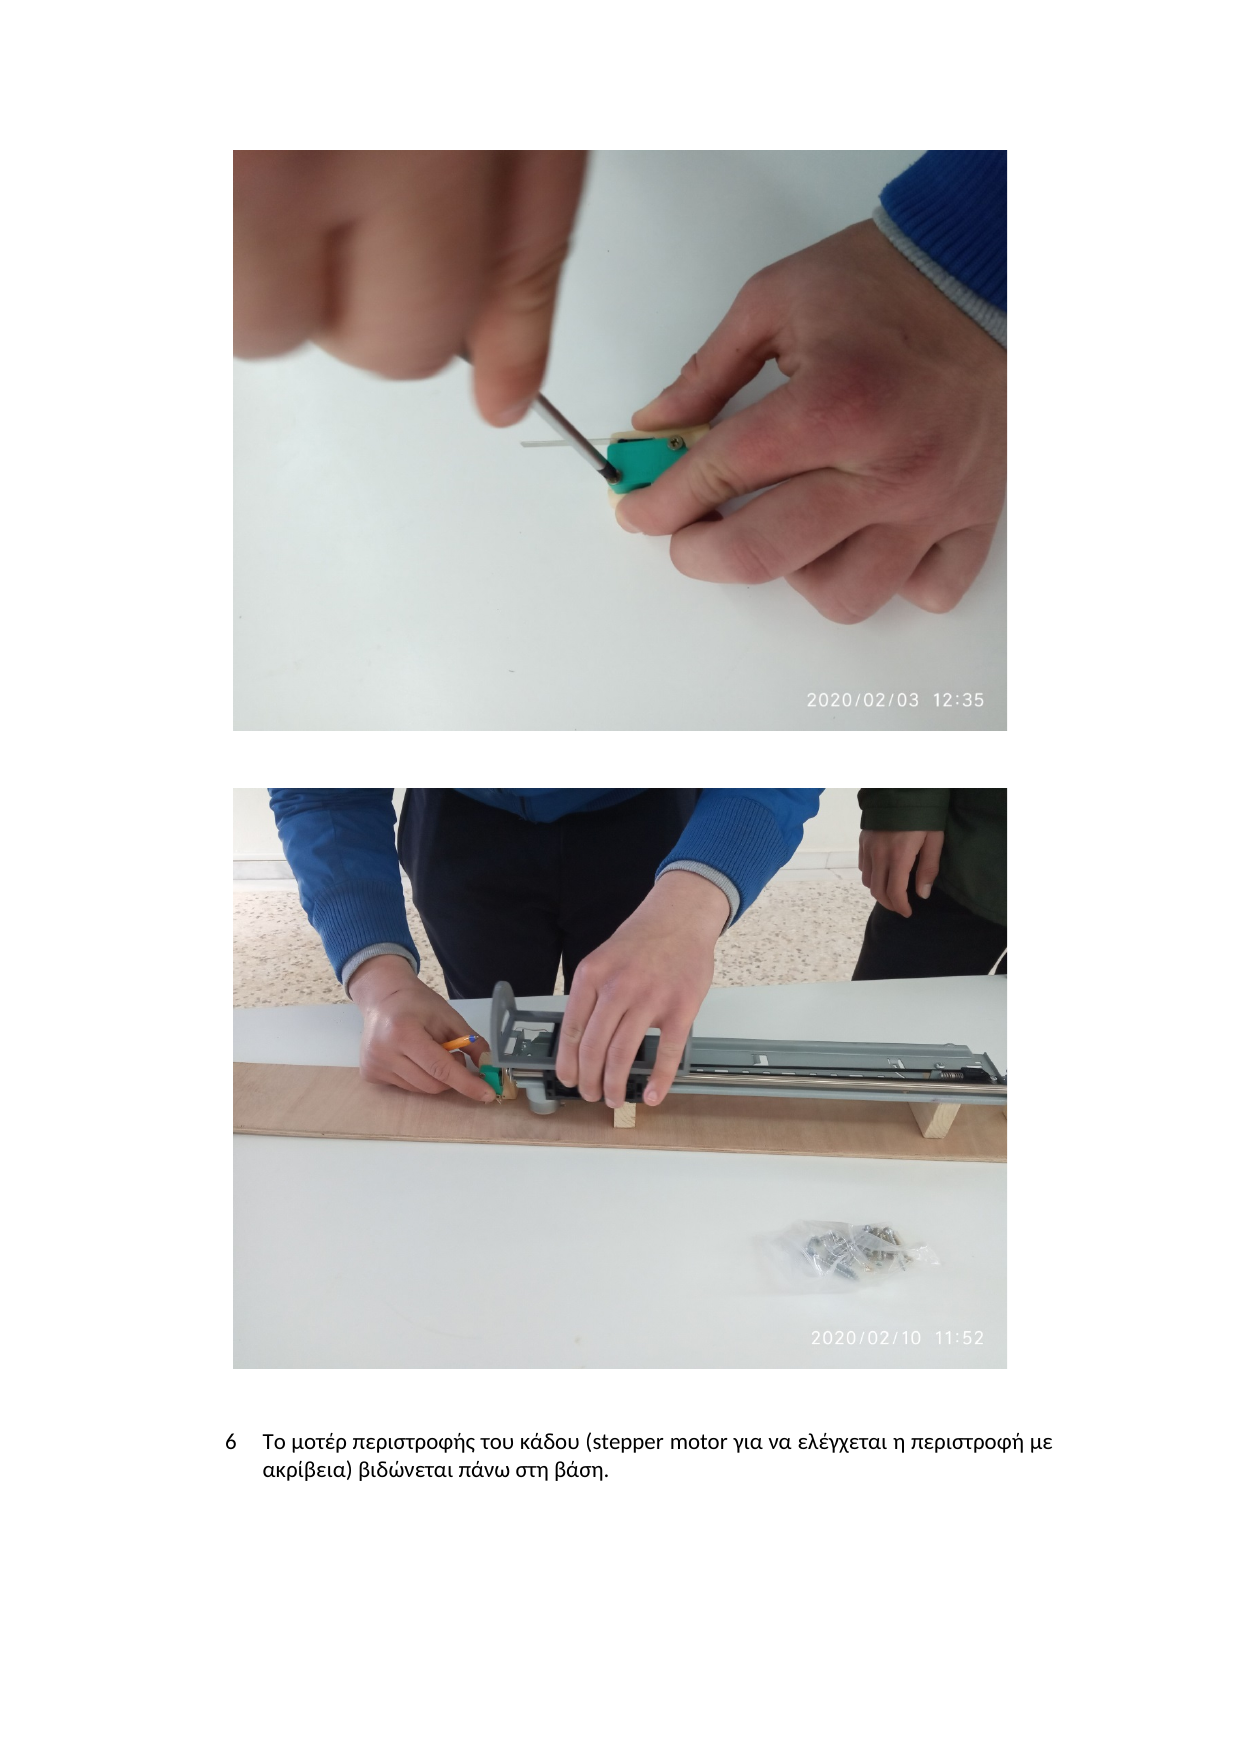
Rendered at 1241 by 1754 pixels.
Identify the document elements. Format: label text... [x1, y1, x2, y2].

picture [233, 788, 1008, 1369]
list Το μοτέρ περιστροφής του κάδου (stepper motor για να ελέγχεται η περιστροφή με ακρίβεια) βιδώνεται πάνω στη βάση. [225, 1427, 1053, 1483]
picture [233, 150, 1008, 731]
